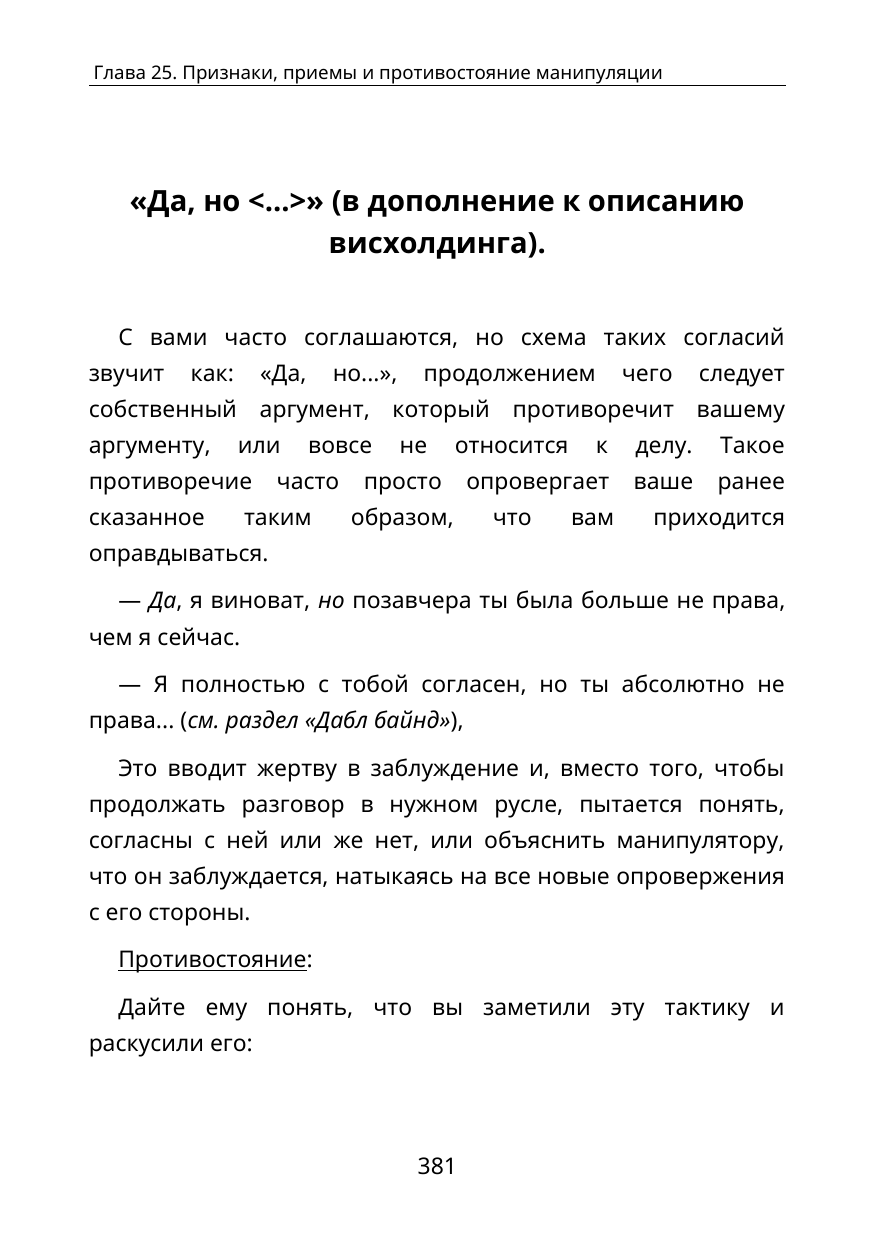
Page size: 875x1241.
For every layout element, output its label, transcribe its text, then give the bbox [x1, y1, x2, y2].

text Дайте ему понять, что вы заметили эту тактику и раскусили его: [88, 991, 786, 1058]
text Противостояние: [88, 943, 786, 974]
text — Я полностью с тобой согласен, но ты абсолютно не права... (см. раздел «Дабл байнд»), [88, 668, 786, 735]
text — Да, я виноват, но позавчера ты была больше не права, чем я сейчас. [88, 584, 786, 652]
text Это вводит жертву в заблуждение и, вместо того, чтобы продолжать разговор в нужном русле, пытается понять, согласны с ней или же нет, или объяснить манипулятору, что он заблуждается, натыкаясь на все новые опровержения с его стороны. [88, 752, 786, 927]
text С вами часто соглашаются, но схема таких согласий звучит как: «Да, но...», продолжением чего следует собственный аргумент, который противоречит вашему аргументу, или вовсе не относится к делу. Такое противоречие часто просто опровергает ваше ранее сказанное таким образом, что вам приходится оправдываться. [88, 321, 786, 568]
subtitle «Да, но <...>» (в дополнение к описанию висхолдинга). [88, 177, 786, 262]
